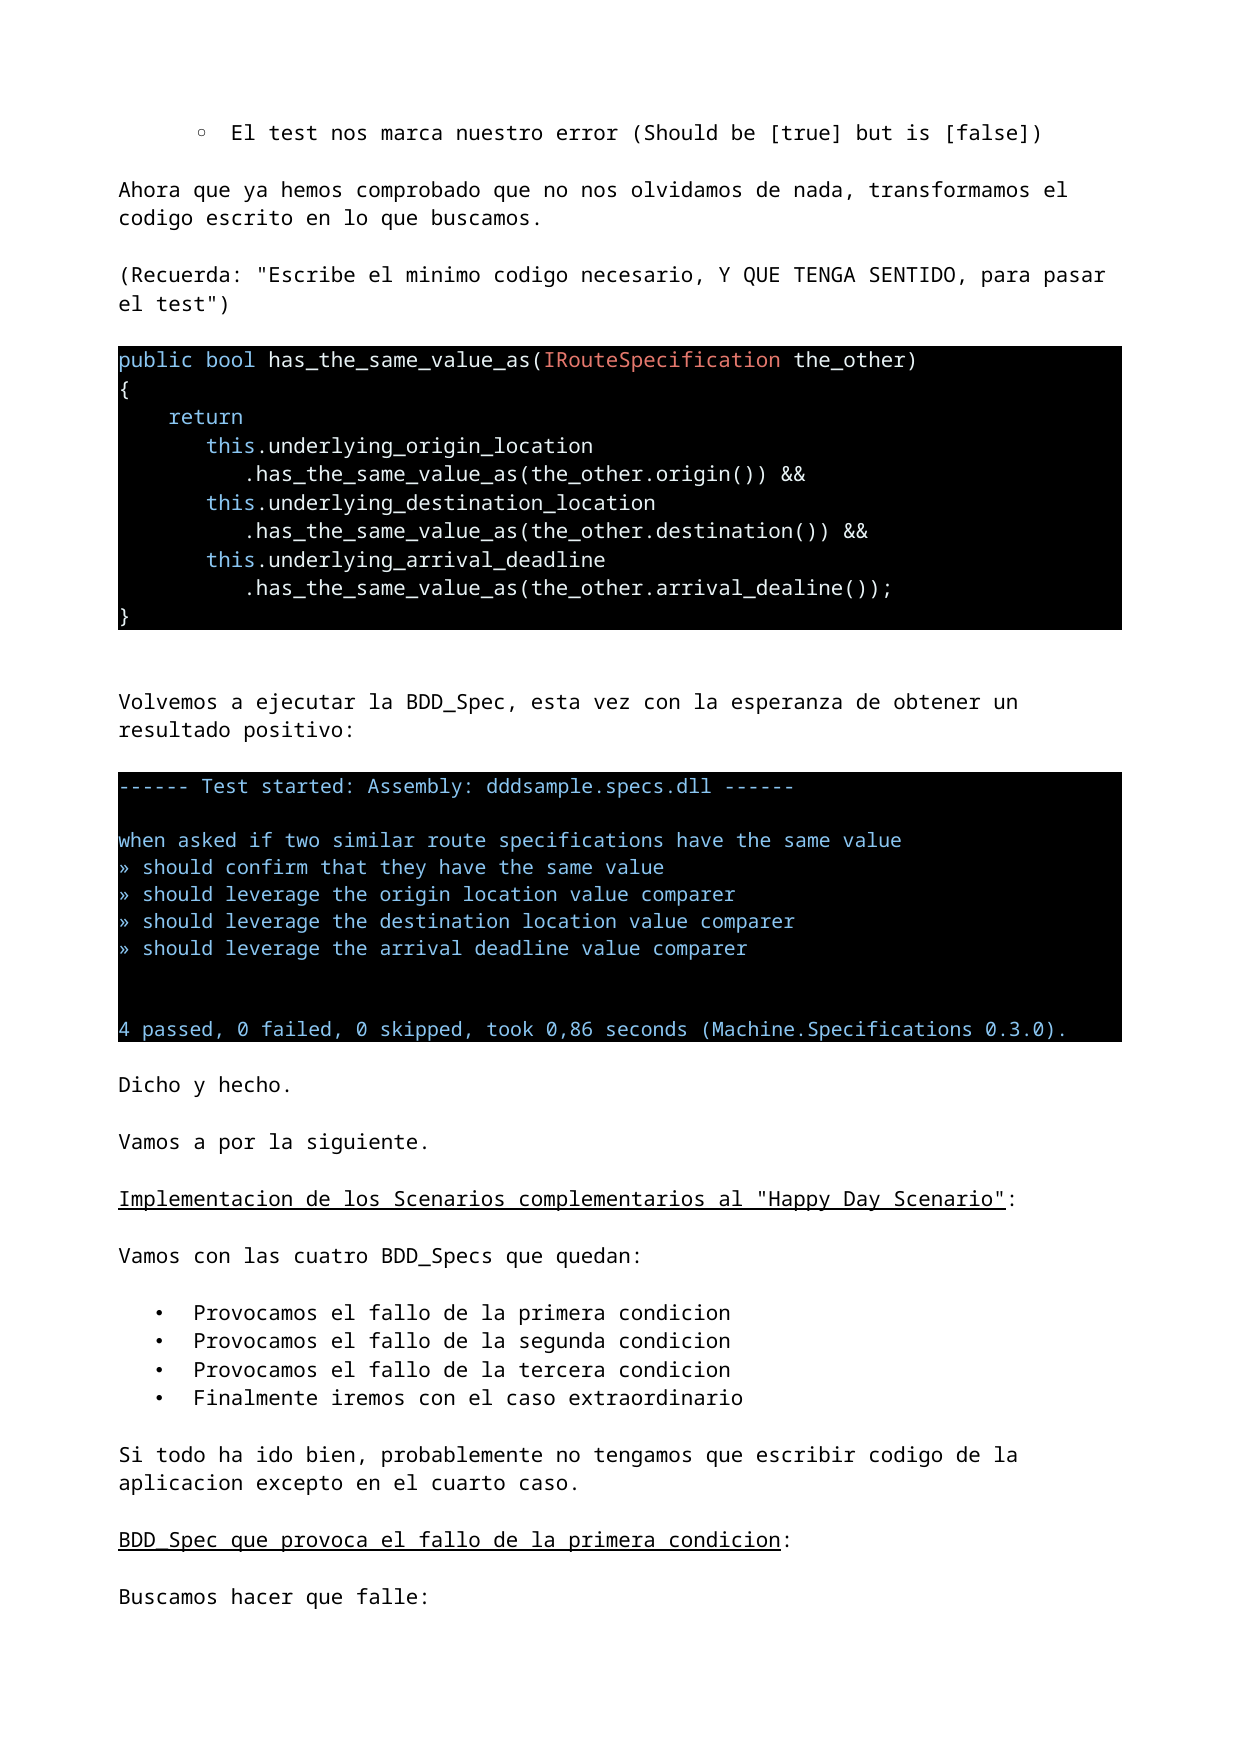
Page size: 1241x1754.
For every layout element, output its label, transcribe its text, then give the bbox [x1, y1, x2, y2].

text .has_the_same_value_as(the_other.destination()) && [118, 516, 1122, 545]
text Volvemos a ejecutar la BDD_Spec, esta vez con la esperanza de obtener un resultado positivo: [118, 687, 1122, 744]
text this.underlying_origin_location [118, 431, 1122, 459]
text » should leverage the origin location value comparer [118, 880, 1122, 907]
text Si todo ha ido bien, probablemente no tengamos que escribir codigo de la aplicacion excepto en el cuarto caso. [118, 1440, 1122, 1497]
text .has_the_same_value_as(the_other.arrival_dealine()); [118, 573, 1122, 602]
list Finalmente iremos con el caso extraordinario [156, 1383, 1122, 1412]
text » should leverage the destination location value comparer [118, 907, 1122, 934]
text Vamos con las cuatro BDD_Specs que quedan: [118, 1241, 1122, 1269]
text 4 passed, 0 failed, 0 skipped, took 0,86 seconds (Machine.Specifications 0.3.0). [118, 1015, 1122, 1042]
text this.underlying_arrival_deadline [118, 545, 1122, 573]
text BDD_Spec que provoca el fallo de la primera condicion: [118, 1525, 1122, 1554]
text public bool has_the_same_value_as(IRouteSpecification the_other) [118, 346, 1122, 374]
text { [118, 374, 1122, 402]
list Provocamos el fallo de la segunda condicion [156, 1326, 1122, 1355]
text ------ Test started: Assembly: dddsample.specs.dll ------ [118, 772, 1122, 799]
text .has_the_same_value_as(the_other.origin()) && [118, 459, 1122, 488]
text Implementacion de los Scenarios complementarios al "Happy Day Scenario": [118, 1184, 1122, 1213]
text when asked if two similar route specifications have the same value [118, 826, 1122, 853]
list Provocamos el fallo de la tercera condicion [156, 1355, 1122, 1383]
text this.underlying_destination_location [118, 488, 1122, 516]
text Ahora que ya hemos comprobado que no nos olvidamos de nada, transformamos el codigo escrito en lo que buscamos. [118, 175, 1122, 232]
text » should confirm that they have the same value [118, 853, 1122, 880]
text » should leverage the arrival deadline value comparer [118, 934, 1122, 961]
text (Recuerda: "Escribe el minimo codigo necesario, Y QUE TENGA SENTIDO, para pasar el test") [118, 260, 1122, 317]
text Vamos a por la siguiente. [118, 1127, 1122, 1156]
list Provocamos el fallo de la primera condicion [156, 1298, 1122, 1326]
list El test nos marca nuestro error (Should be [true] but is [false]) [193, 118, 1122, 147]
text return [118, 402, 1122, 431]
text } [118, 602, 1122, 630]
text Dicho y hecho. [118, 1070, 1122, 1099]
text Buscamos hacer que falle: [118, 1582, 1122, 1611]
